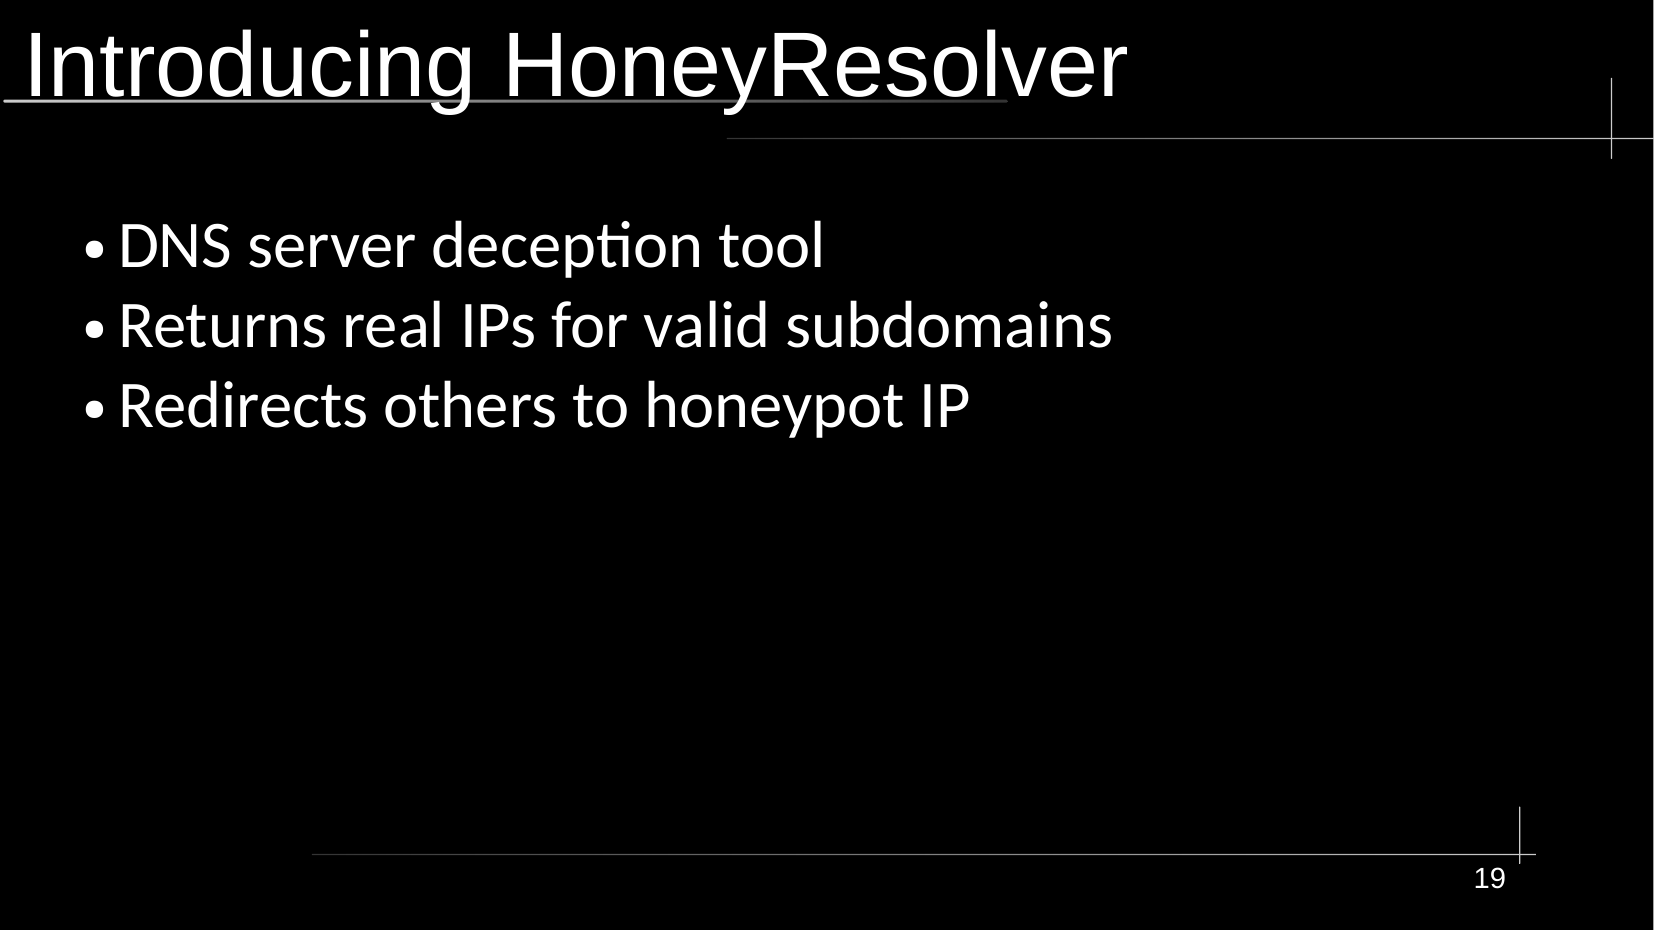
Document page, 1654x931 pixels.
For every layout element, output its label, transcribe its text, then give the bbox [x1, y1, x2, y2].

title Introducing HoneyResolver [23, 11, 1589, 119]
list DNS server deception tool Returns real IPs for valid subdomains Redirects others to honeypot IP [82, 217, 1571, 758]
